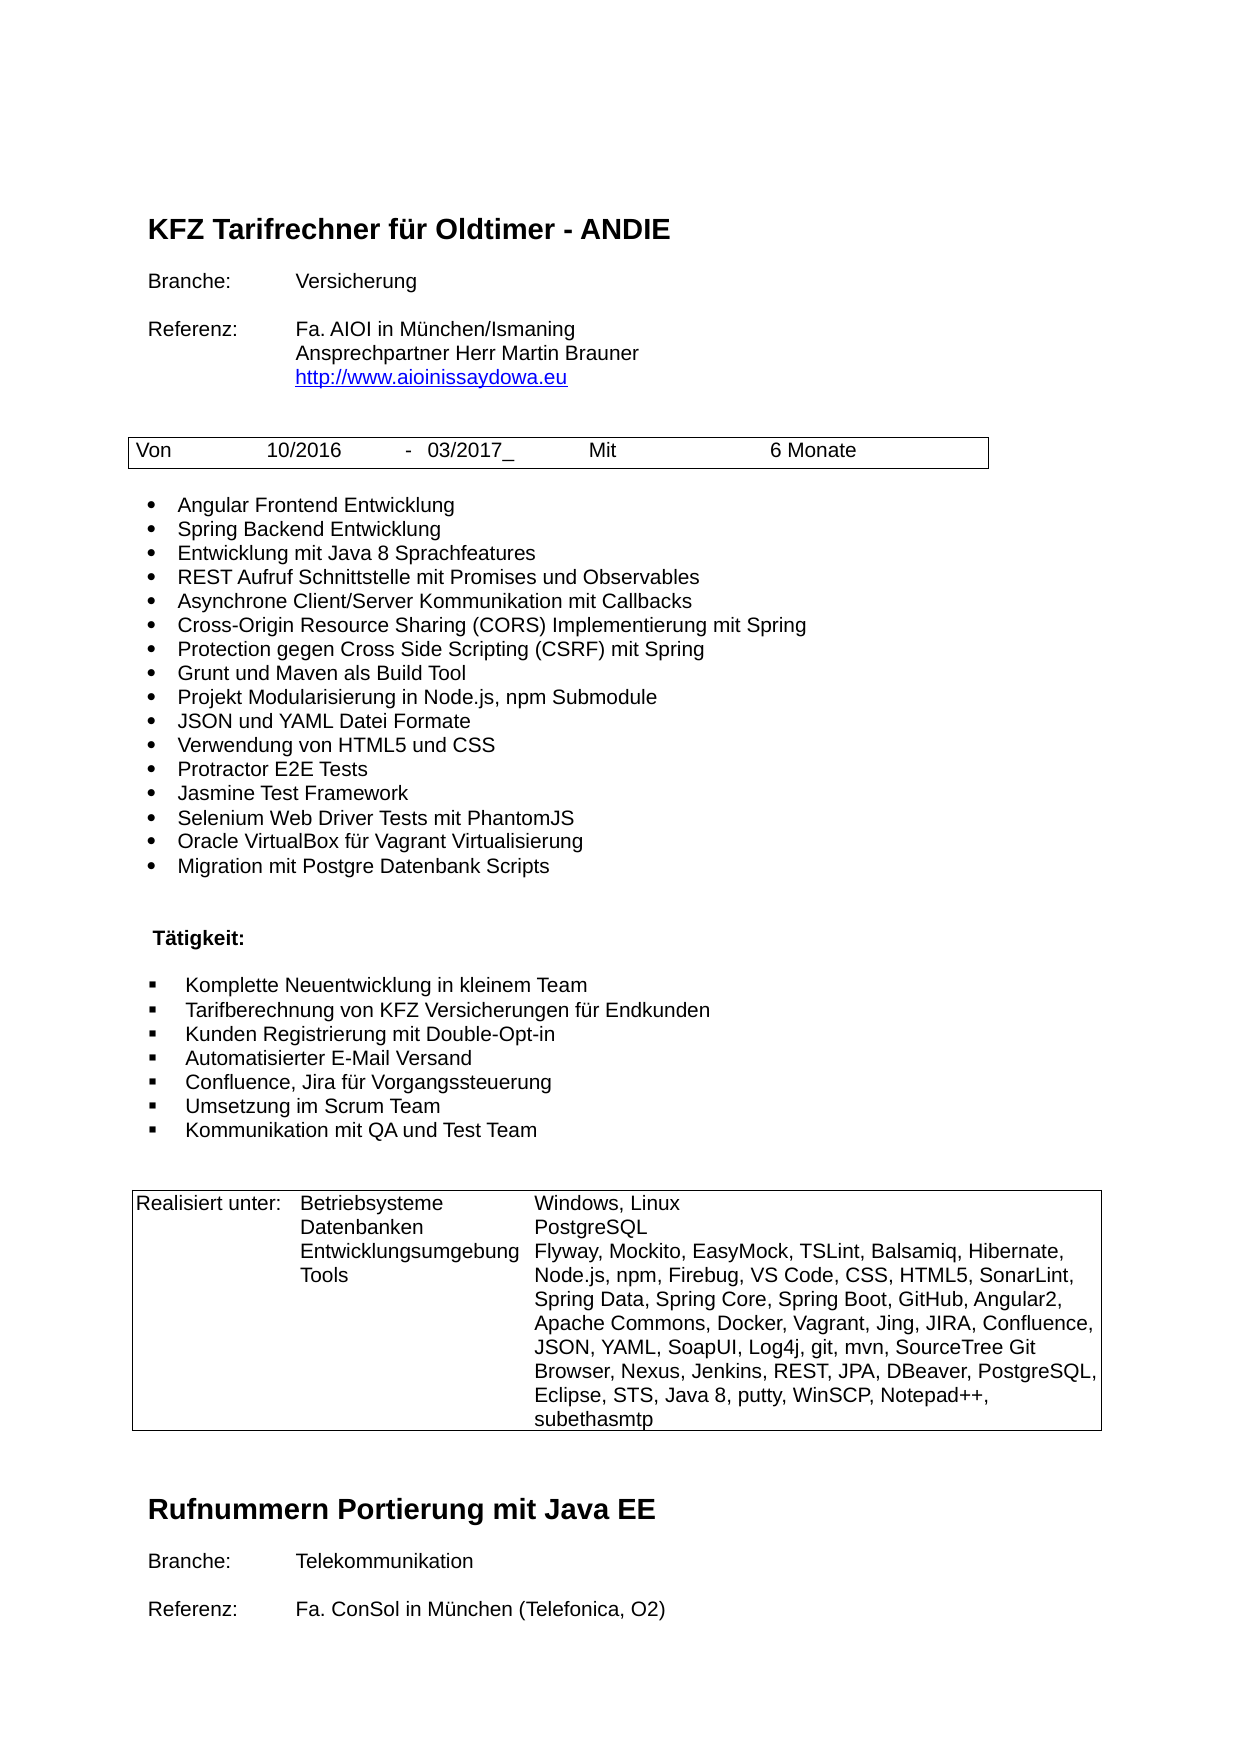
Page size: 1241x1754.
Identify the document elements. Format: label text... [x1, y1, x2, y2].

list Entwicklung mit Java 8 Sprachfeatures [148, 541, 1110, 565]
list Projekt Modularisierung in Node.js, npm Submodule [148, 685, 1110, 709]
table_cell Entwicklungsumgebung Tools [297, 1239, 531, 1430]
list Jasmine Test Framework [148, 781, 1110, 805]
subtitle Rufnummern Portierung mit Java EE [148, 1492, 1110, 1525]
list Kommunikation mit QA und Test Team [148, 1118, 1110, 1142]
text http://www.aioinissaydowa.eu [221, 365, 1110, 389]
list Confluence, Jira für Vorgangssteuerung [148, 1069, 1110, 1094]
text Referenz: Fa. AIOI in München/Ismaning [148, 317, 1110, 341]
list Selenium Web Driver Tests mit PhantomJS [148, 805, 1110, 829]
list Umsetzung im Scrum Team [148, 1094, 1110, 1118]
list Protractor E2E Tests [148, 757, 1110, 781]
list Cross-Origin Resource Sharing (CORS) Implementierung mit Spring [148, 613, 1110, 637]
list Komplette Neuentwicklung in kleinem Team [148, 973, 1110, 997]
list Spring Backend Entwicklung [148, 517, 1110, 541]
table_header Realisiert unter: [133, 1191, 297, 1239]
list Automatisierter E-Mail Versand [148, 1046, 1110, 1069]
table_header 6 Monate [763, 438, 988, 467]
list Kunden Registrierung mit Double-Opt-in [148, 1021, 1110, 1046]
text Tätigkeit: [152, 925, 1110, 949]
text Referenz: Fa. ConSol in München (Telefonica, O2) [148, 1597, 1110, 1621]
list REST Aufruf Schnittstelle mit Promises und Observables [148, 565, 1110, 589]
table_cell Flyway, Mockito, EasyMock, TSLint, Balsamiq, Hibernate, Node.js, npm, Firebug, VS Code, CSS, HTML5, SonarLint, Spring Data, Spring Core, Spring Boot, GitHub, Angular2, Apache Commons, Docker, Vagrant, Jing, JIRA, Confluence, JSON, YAML, SoapUI, Log4j, git, mvn, SourceTree Git Browser, Nexus, Jenkins, REST, JPA, DBeaver, PostgreSQL, Eclipse, STS, Java 8, putty, WinSCP, Notepad++, subethasmtp [531, 1239, 1101, 1430]
list Protection gegen Cross Side Scripting (CSRF) mit Spring [148, 637, 1110, 661]
table_header Betriebsysteme Datenbanken [297, 1191, 531, 1239]
text Branche: Telekommunikation [148, 1549, 1110, 1573]
list Grunt und Maven als Build Tool [148, 661, 1110, 685]
table_header Von [129, 438, 259, 467]
list Angular Frontend Entwicklung [148, 492, 1110, 517]
table_cell [133, 1239, 297, 1430]
table_header Windows, Linux PostgreSQL [531, 1191, 1101, 1239]
list Asynchrone Client/Server Kommunikation mit Callbacks [148, 589, 1110, 613]
text Branche: Versicherung [148, 269, 1110, 293]
list Oracle VirtualBox für Vagrant Virtualisierung [148, 829, 1110, 853]
list Migration mit Postgre Datenbank Scripts [148, 853, 1110, 877]
table_header 03/2017_ [420, 438, 581, 467]
table_header - [398, 438, 420, 467]
text Ansprechpartner Herr Martin Brauner [148, 341, 1110, 365]
list Verwendung von HTML5 und CSS [148, 733, 1110, 757]
subtitle KFZ Tarifrechner für Oldtimer - ANDIE [148, 212, 1110, 245]
table_header 10/2016 [259, 438, 398, 467]
list JSON und YAML Datei Formate [148, 709, 1110, 733]
table_header Mit [581, 438, 762, 467]
list Tarifberechnung von KFZ Versicherungen für Endkunden [148, 997, 1110, 1021]
